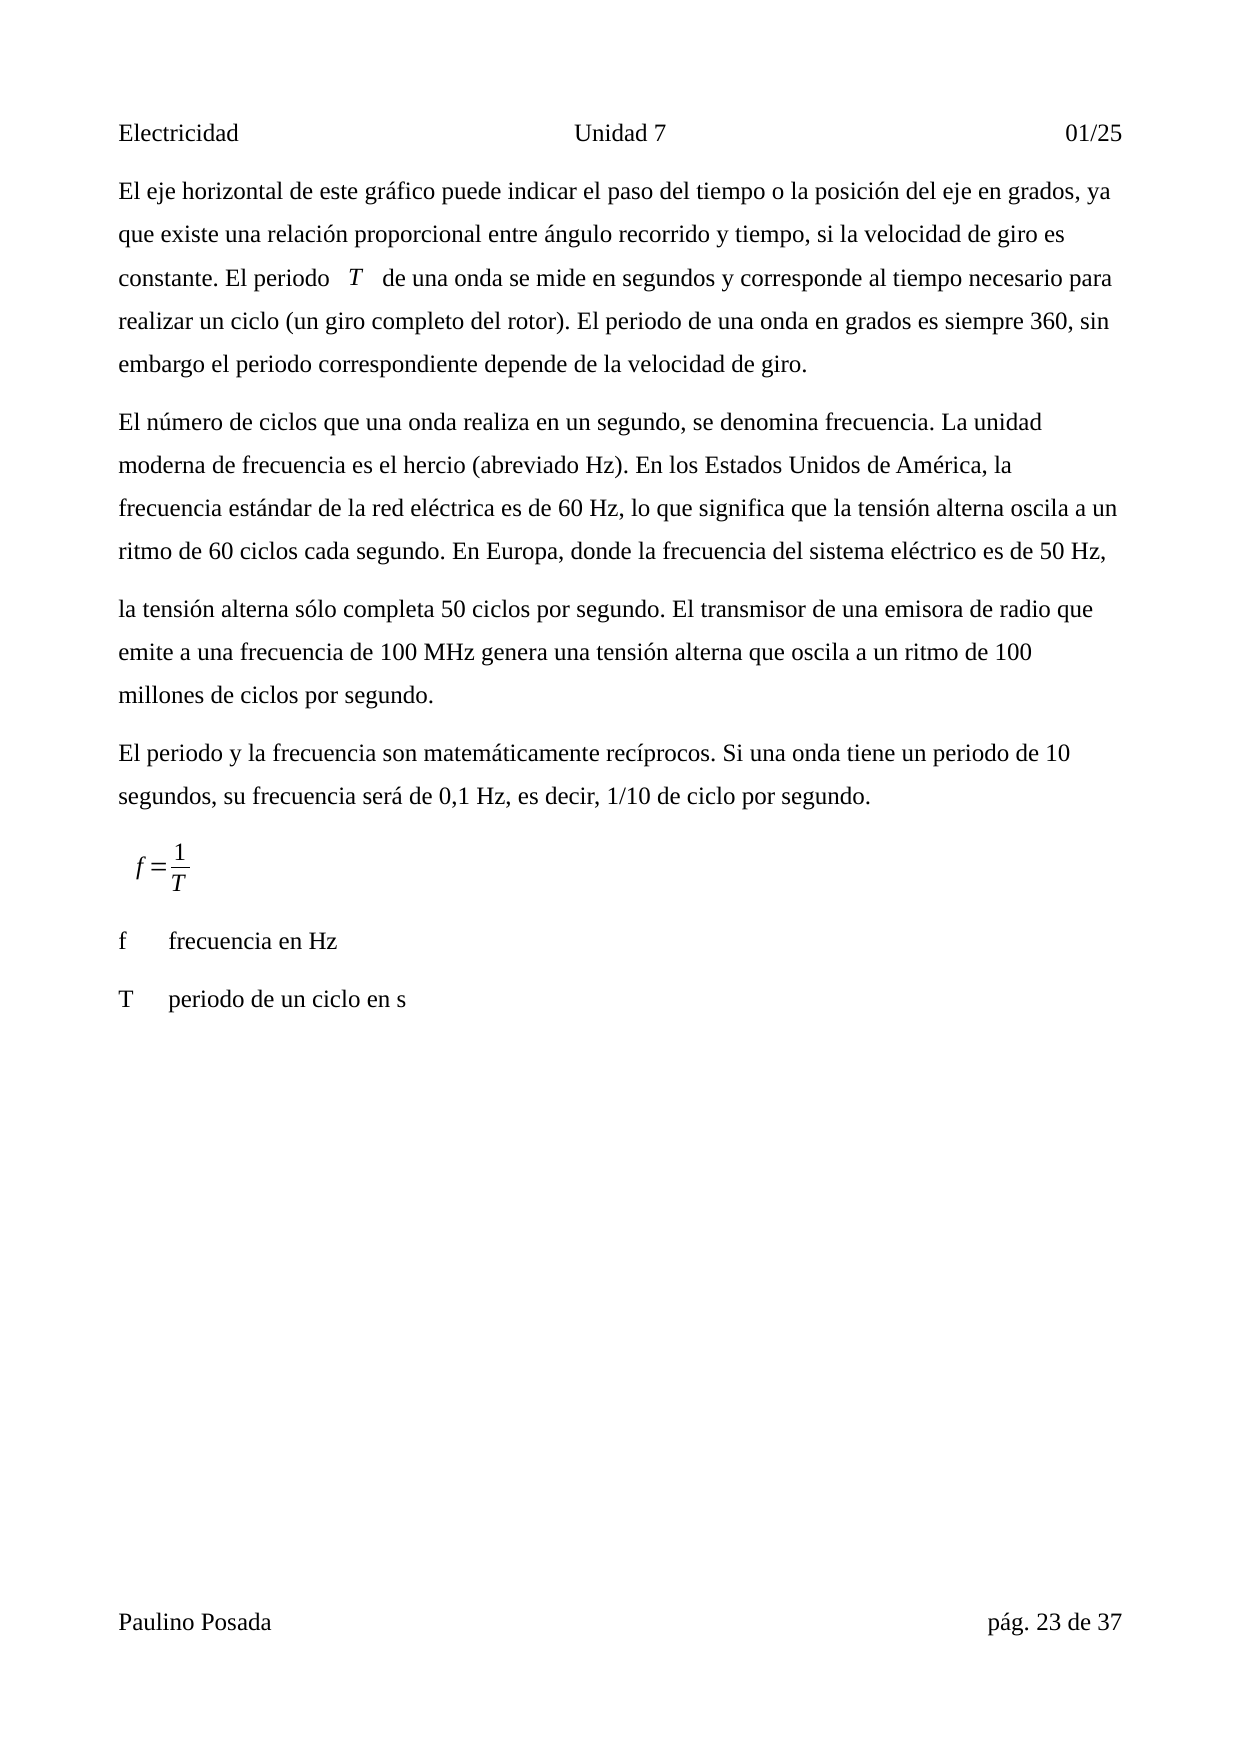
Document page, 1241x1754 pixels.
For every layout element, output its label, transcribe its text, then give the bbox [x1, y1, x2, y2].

text El número de ciclos que una onda realiza en un segundo, se denomina frecuencia. La unidad moderna de frecuencia es el hercio (abreviado Hz). En los Estados Unidos de América, la frecuencia estándar de la red eléctrica es de 60 Hz, lo que significa que la tensión alterna oscila a un ritmo de 60 ciclos cada segundo. En Europa, donde la frecuencia del sistema eléctrico es de 50 Hz, [118, 407, 1122, 565]
text T periodo de un ciclo en s [118, 984, 1122, 1013]
text la tensión alterna sólo completa 50 ciclos por segundo. El transmisor de una emisora de radio que emite a una frecuencia de 100 MHz genera una tensión alterna que oscila a un ritmo de 100 millones de ciclos por segundo. [118, 594, 1122, 709]
text f frecuencia en Hz [118, 926, 1122, 955]
text El periodo y la frecuencia son matemáticamente recíprocos. Si una onda tiene un periodo de 10 segundos, su frecuencia será de 0,1 Hz, es decir, 1/10 de ciclo por segundo. [118, 738, 1122, 809]
text El eje horizontal de este gráfico puede indicar el paso del tiempo o la posición del eje en grados, ya que existe una relación proporcional entre ángulo recorrido y tiempo, si la velocidad de giro es constante. El periodode una onda se mide en segundos y corresponde al tiempo necesario para realizar un ciclo (un giro completo del rotor). El periodo de una onda en grados es siempre 360, sin embargo el periodo correspondiente depende de la velocidad de giro. [118, 176, 1122, 378]
